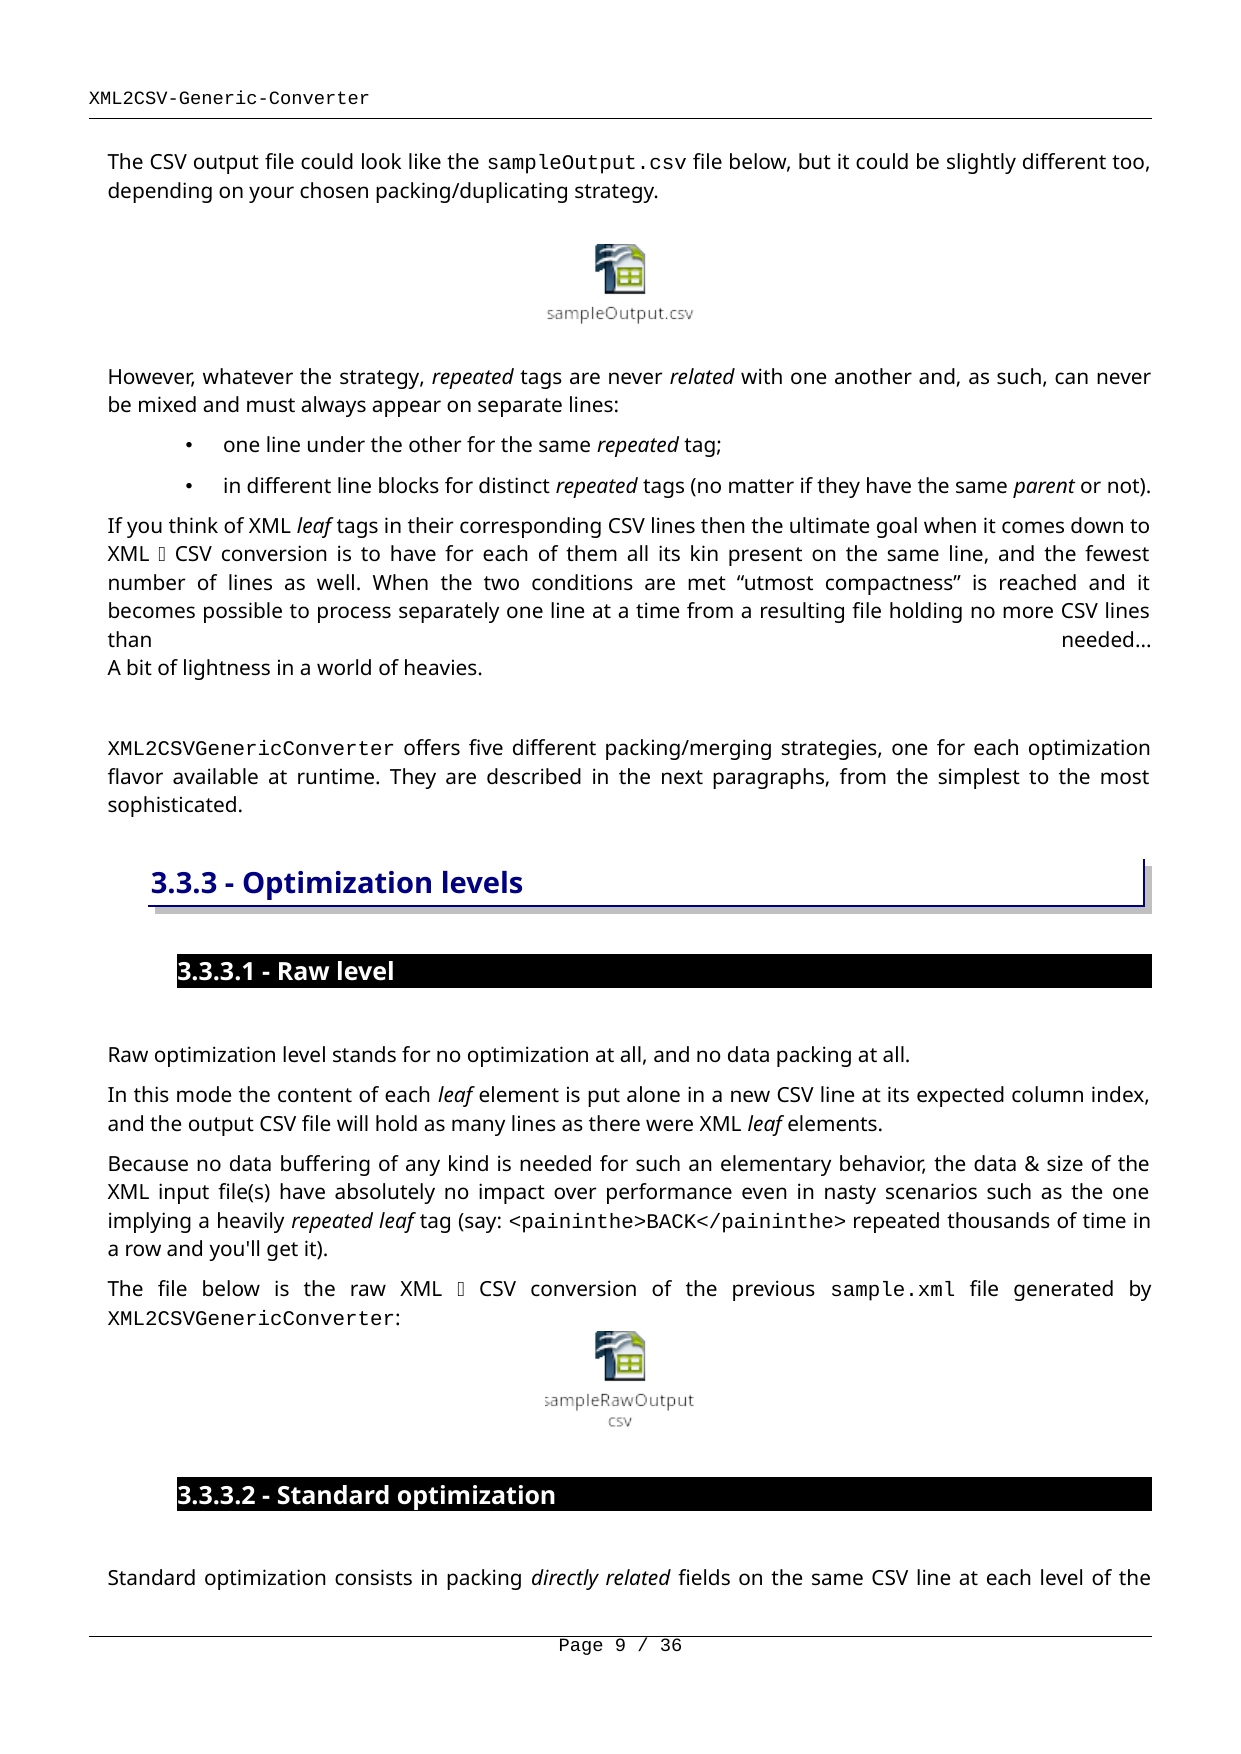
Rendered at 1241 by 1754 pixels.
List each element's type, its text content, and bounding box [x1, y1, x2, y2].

subtitle Optimization levels [148, 859, 1143, 905]
text Standard optimization consists in packing directly related fields on the same CSV line at each level of the [107, 1563, 1152, 1592]
list one line under the other for the same repeated tag; [185, 431, 1152, 459]
text In this mode the content of each leaf element is put alone in a new CSV line at its expected column index, and the output CSV file will hold as many lines as there were XML leaf elements. [107, 1080, 1152, 1137]
subtitle Standard optimization [177, 1477, 1152, 1511]
text Because no data buffering of any kind is needed for such an elementary behavior, the data & size of the XML input file(s) have absolutely no impact over performance even in nasty scenarios such as the one implying a heavily repeated leaf tag (say: <paininthe>BACK</paininthe> repeated thousands of time in a row and you'll get it). [107, 1149, 1152, 1263]
list in different line blocks for distinct repeated tags (no matter if they have the same parent or not). [185, 471, 1152, 499]
subtitle Raw level [177, 954, 1152, 988]
text Raw optimization level stands for no optimization at all, and no data packing at all. [107, 1040, 1152, 1068]
text XML2CSVGenericConverter offers five different packing/merging strategies, one for each optimization flavor available at runtime. They are described in the next paragraphs, from the simplest to the most sophisticated. [107, 733, 1152, 819]
text However, whatever the strategy, repeated tags are never related with one another and, as such, can never be mixed and must always appear on separate lines: [107, 256, 1152, 419]
text The file below is the raw XML _ CSV conversion of the previous sample.xml file generated by XML2CSVGenericConverter: [107, 1274, 1152, 1332]
text The CSV output file could look like the sampleOutput.csv file below, but it could be slightly different too, depending on your chosen packing/duplicating strategy. [107, 147, 1152, 204]
text If you think of XML leaf tags in their corresponding CSV lines then the ultimate goal when it comes down to XML _ CSV conversion is to have for each of them all its kin present on the same line, and the fewest number of lines as well. When the two conditions are met “utmost compactness” is reached and it becomes possible to process separately one line at a time from a resulting file holding no more CSV lines than needed... A bit of lightness in a world of heavies. [107, 511, 1152, 682]
